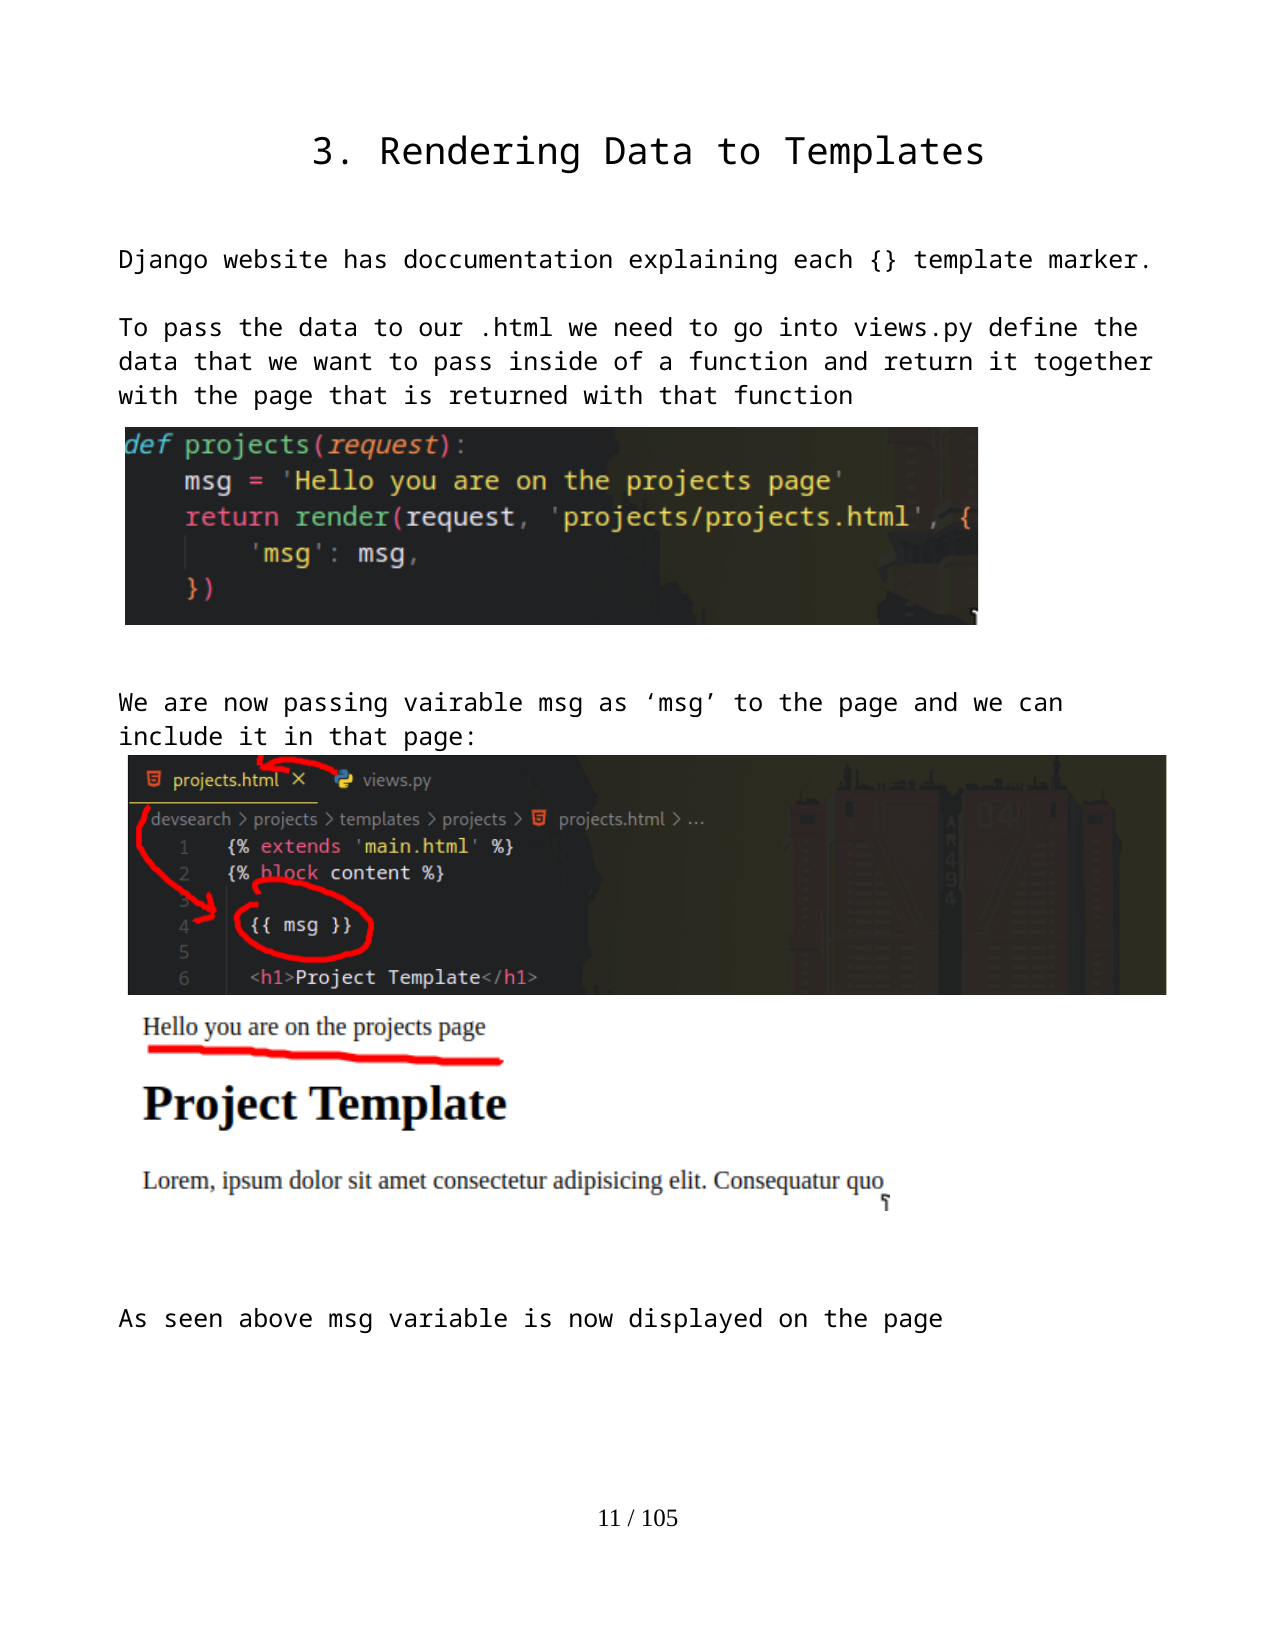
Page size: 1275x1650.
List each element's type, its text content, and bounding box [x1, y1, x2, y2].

text To pass the data to our .html we need to go into views.py define the data that we want to pass inside of a function and return it together with the page that is returned with that function [118, 310, 1157, 412]
text Django website has doccumentation explaining each {} template marker. [118, 242, 1157, 276]
picture [135, 1007, 890, 1211]
picture [127, 755, 1167, 995]
picture [125, 427, 979, 625]
text We are now passing vairable msg as ‘msg’ to the page and we can include it in that page: [118, 684, 1157, 753]
text As seen above msg variable is now displayed on the page [118, 1301, 1157, 1335]
subtitle 3. Rendering Data to Templates [118, 124, 1157, 175]
